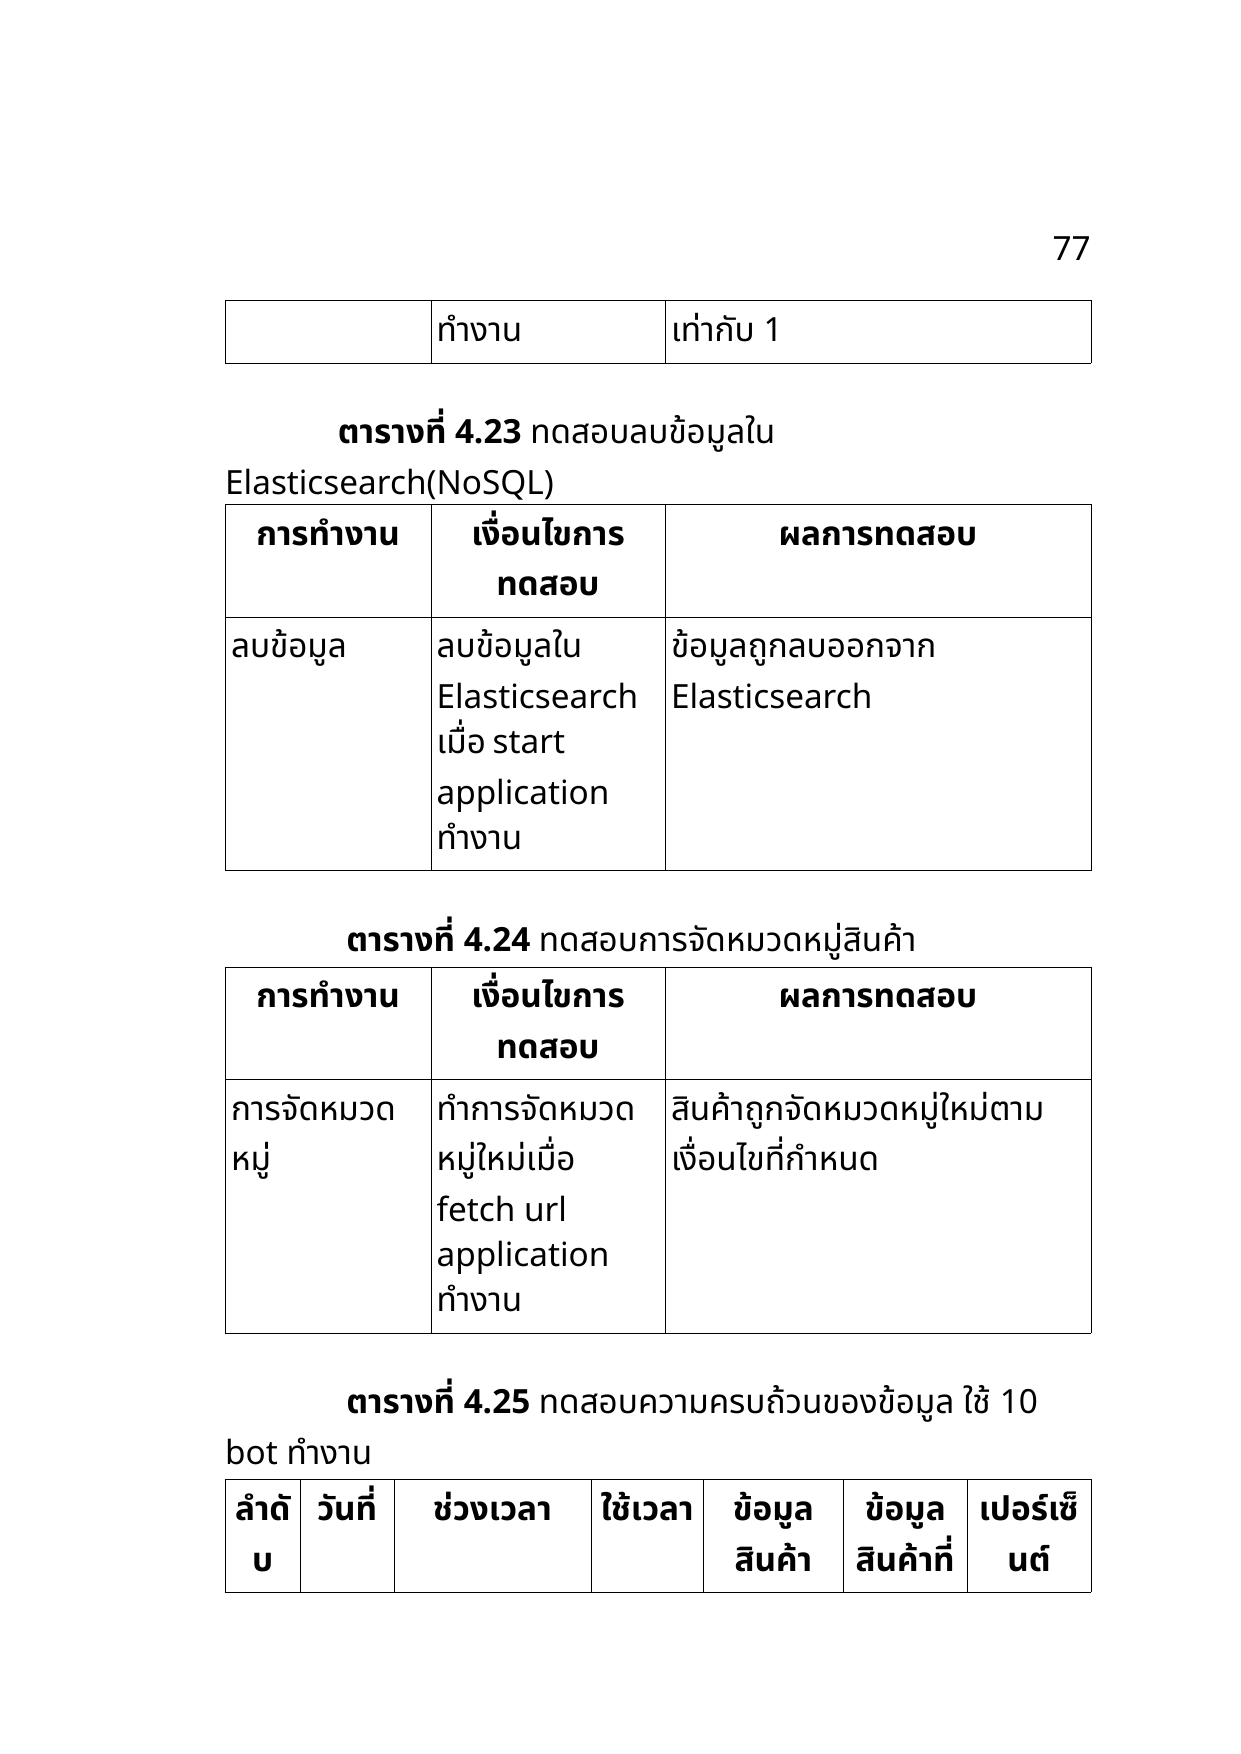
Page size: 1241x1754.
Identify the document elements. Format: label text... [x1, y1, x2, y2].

table_header ข้อมูลสินค้า [704, 1480, 843, 1592]
table_header ข้อมูลสินค้าที่ [844, 1480, 967, 1592]
table_header เปอร์เซ็นต์ [968, 1480, 1091, 1592]
table_header ลำดับ [226, 1480, 300, 1592]
table_header ช่วงเวลา [395, 1480, 591, 1592]
table_cell ทำการจัดหมวดหมู่ใหม่เมื่อ fetch url application ทำงาน [432, 1080, 665, 1333]
text ตารางที่ 4.25 ทดสอบความครบถ้วนของข้อมูล ใช้ 10 bot ทำงาน [225, 1378, 1091, 1479]
table_cell [226, 301, 431, 363]
table_cell การจัดหมวดหมู่ [226, 1080, 431, 1333]
table_cell เท่ากับ 1 [666, 301, 1091, 363]
table_cell สินค้าถูกจัดหมวดหมู่ใหม่ตามเงื่อนไขที่กำหนด [666, 1080, 1091, 1333]
text ตารางที่ 4.23 ทดสอบลบข้อมูลใน Elasticsearch(NoSQL) [225, 408, 1091, 504]
table_header วันที่ [301, 1480, 394, 1592]
text ตารางที่ 4.24 ทดสอบการจัดหมวดหมู่สินค้า [225, 916, 1091, 967]
table_header ผลการทดสอบ [666, 505, 1091, 617]
table_cell ทำงาน [432, 301, 665, 363]
table_header เงื่อนไขการทดสอบ [432, 505, 665, 617]
table_cell ข้อมูลถูกลบออกจาก Elasticsearch [666, 618, 1091, 870]
table_header เงื่อนไขการทดสอบ [432, 968, 665, 1079]
table_header ใช้เวลา [592, 1480, 703, 1592]
table_header ผลการทดสอบ [666, 968, 1091, 1079]
table_cell ลบข้อมูลใน Elasticsearch เมื่อstart application ทำงาน [432, 618, 665, 870]
table_cell ลบข้อมูล [226, 618, 431, 870]
table_header การทำงาน [226, 968, 431, 1079]
table_header การทำงาน [226, 505, 431, 617]
